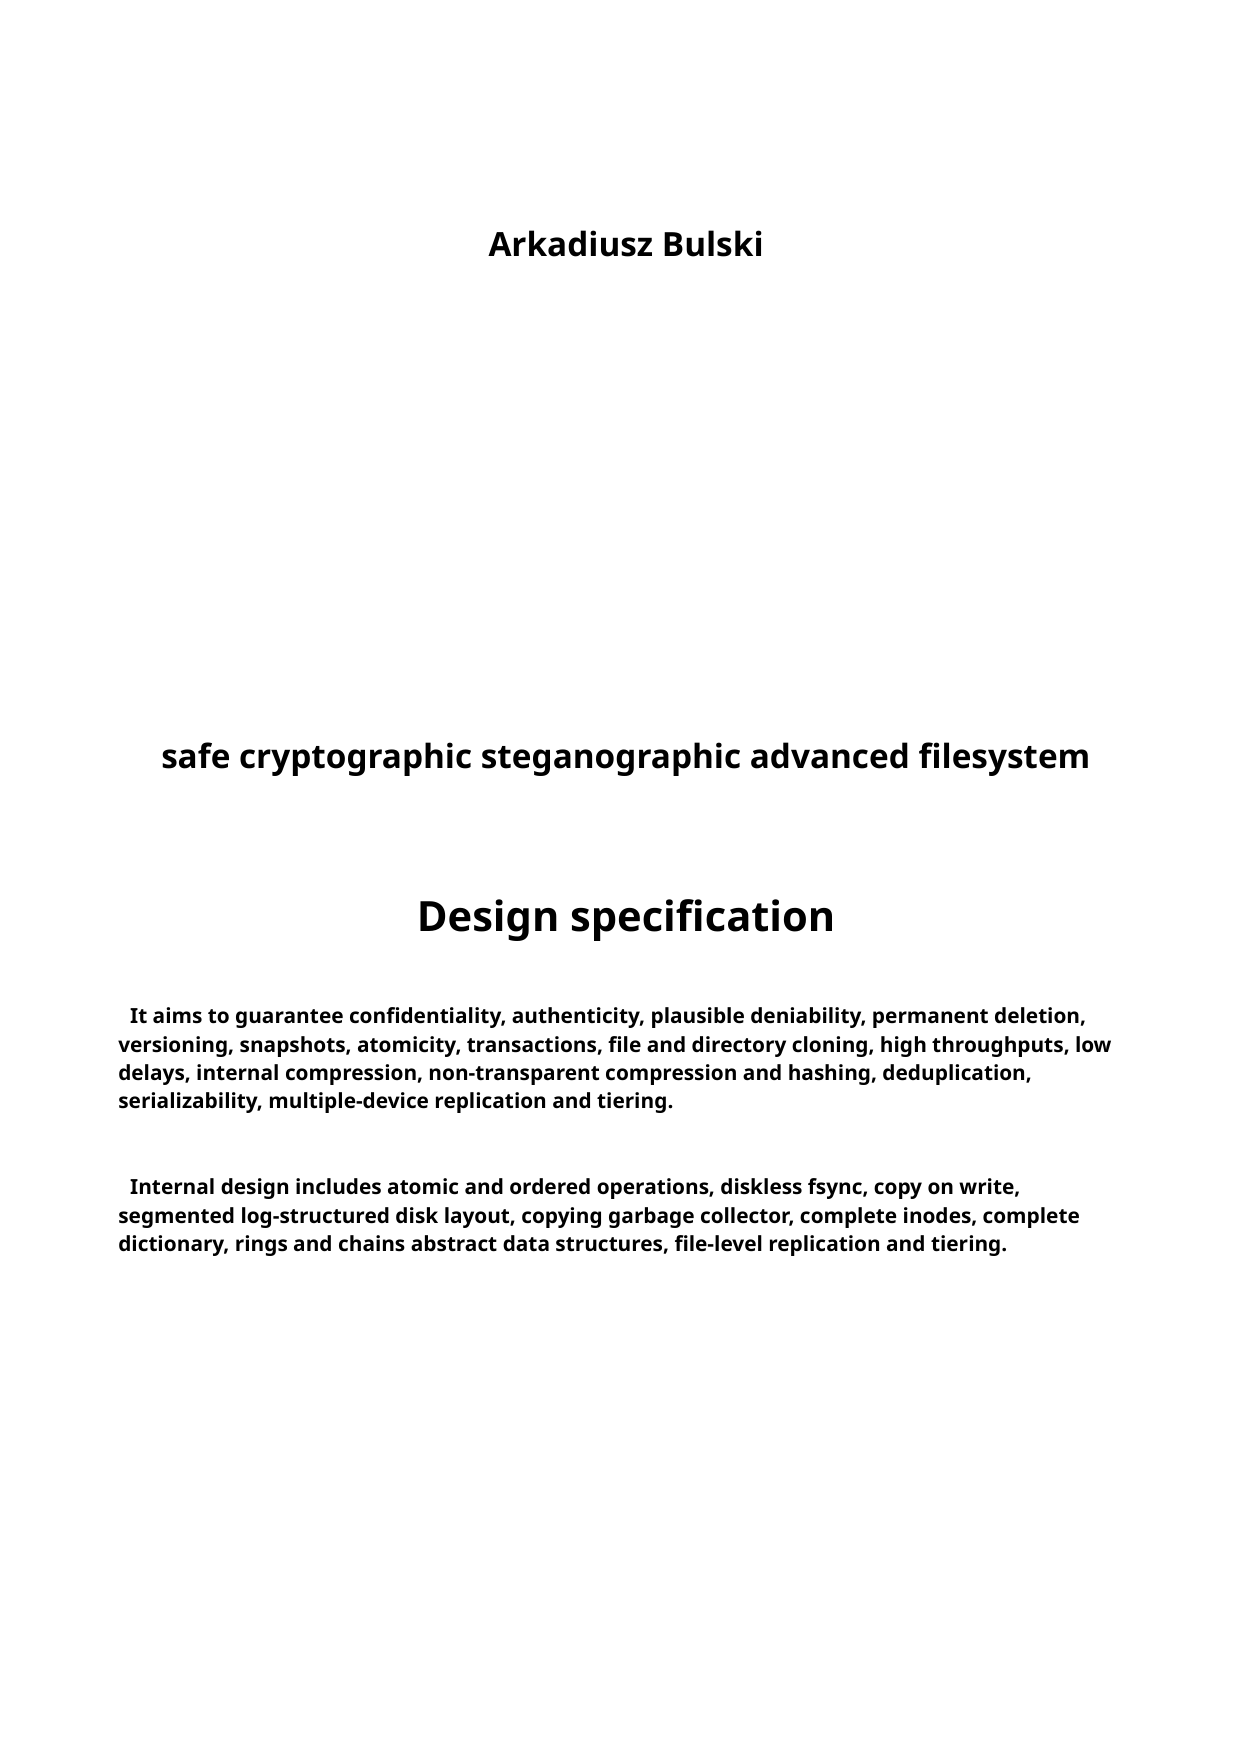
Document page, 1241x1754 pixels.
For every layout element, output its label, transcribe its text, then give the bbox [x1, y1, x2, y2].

text It aims to guarantee confidentiality, authenticity, plausible deniability, permanent deletion, versioning, snapshots, atomicity, transactions, file and directory cloning, high throughputs, low delays, internal compression, non-transparent compression and hashing, deduplication, serializability, multiple-device replication and tiering. [118, 1001, 1122, 1115]
text Arkadiusz Bulski [118, 221, 1122, 266]
text Internal design includes atomic and ordered operations, diskless fsync, copy on write, segmented log-structured disk layout, copying garbage collector, complete inodes, complete dictionary, rings and chains abstract data structures, file-level replication and tiering. [118, 1172, 1122, 1258]
text Design specification [118, 887, 1122, 944]
text safe cryptographic steganographic advanced filesystem [118, 733, 1122, 778]
